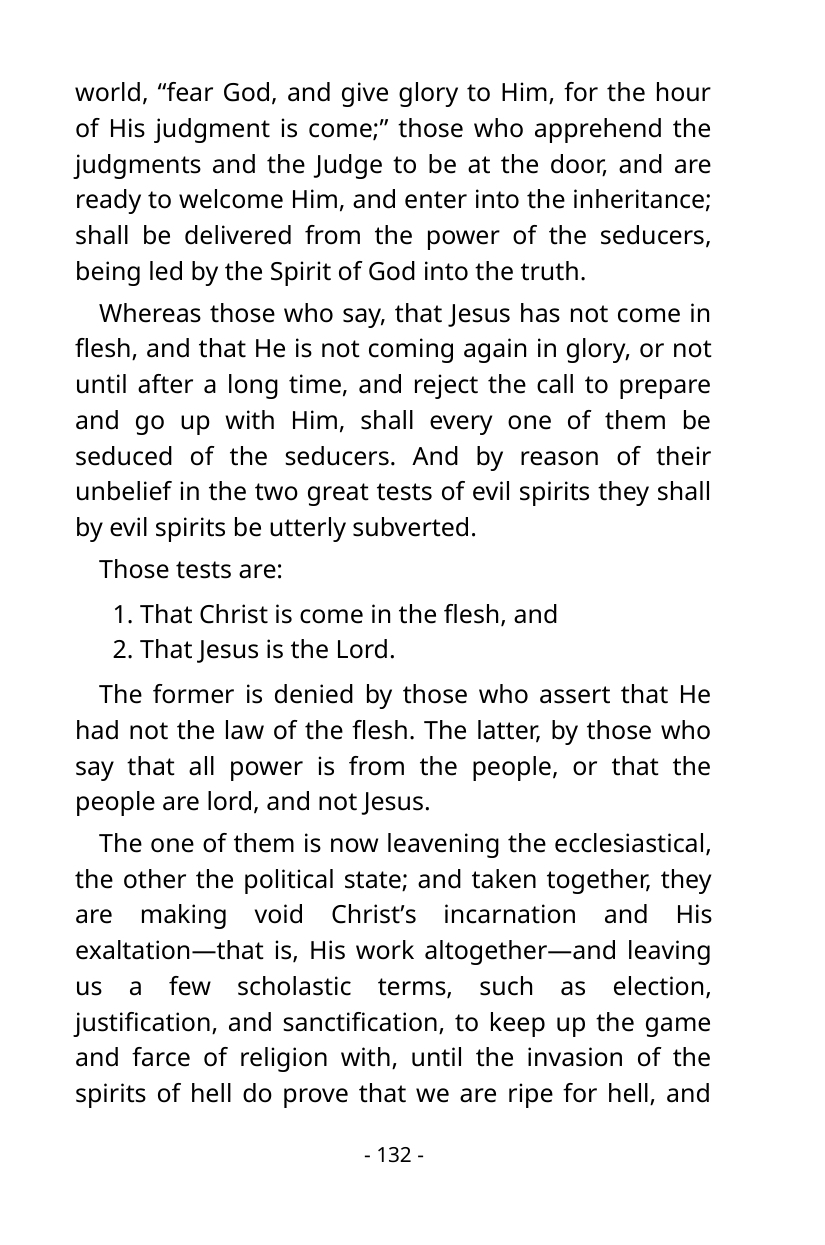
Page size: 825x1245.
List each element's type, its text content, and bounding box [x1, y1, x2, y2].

text Those tests are: [75, 552, 712, 586]
list That Christ is come in the flesh, and [112, 596, 712, 630]
text Whereas those who say, that Jesus has not come in flesh, and that He is not coming again in glory, or not until after a long time, and reject the call to prepare and go up with Him, shall every one of them be seduced of the seducers. And by reason of their unbelief in the two great tests of evil spirits they shall by evil spirits be utterly subverted. [75, 295, 712, 544]
list That Jesus is the Lord. [112, 632, 712, 666]
text The former is denied by those who assert that He had not the law of the flesh. The latter, by those who say that all power is from the people, or that the people are lord, and not Jesus. [75, 677, 712, 818]
text The one of them is now leavening the ecclesiastical, the other the political state; and taken together, they are making void Christ’s incarnation and His exaltation—that is, His work altogether—and leaving us a few scholastic terms, such as election, justification, and sanctification, to keep up the game and farce of religion with, until the invasion of the spirits of hell do prove that we are ripe for hell, and [75, 826, 712, 1110]
text world, “fear God, and give glory to Him, for the hour of His judgment is come;” those who apprehend the judgments and the Judge to be at the door, and are ready to welcome Him, and enter into the inheritance; shall be delivered from the power of the seducers, being led by the Spirit of God into the truth. [75, 75, 712, 288]
